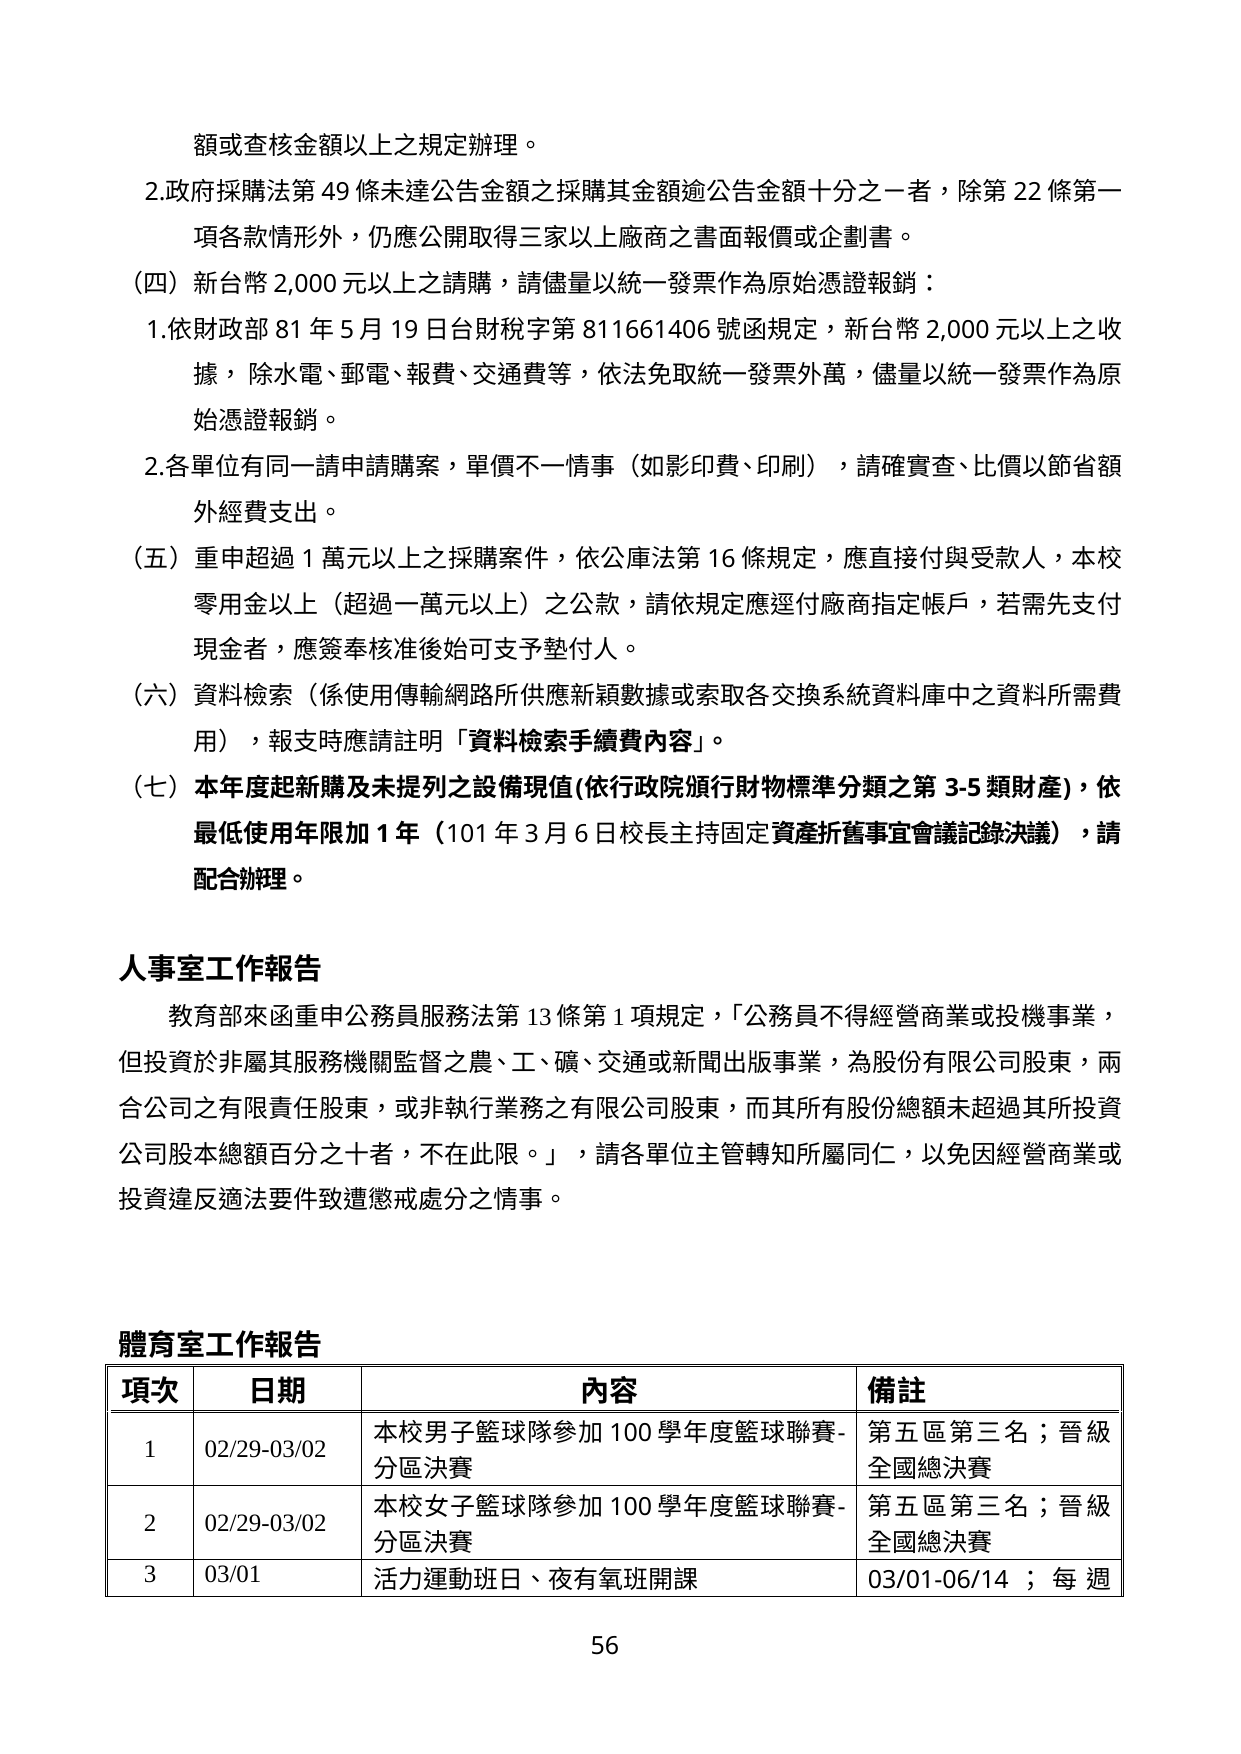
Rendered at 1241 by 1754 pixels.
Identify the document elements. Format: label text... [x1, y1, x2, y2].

text （七）本年度起新購及未提列之設備現值(依行政院頒行財物標準分類之第3-5類財產)，依最低使用年限加1年（101年3月6日校長主持固定資產折舊事宜會議記錄決議），請配合辦理。 [118, 760, 1122, 897]
table_header 備註 [857, 1367, 1121, 1409]
text 2.各單位有同一請申請購案，單價不一情事（如影印費、印刷），請確實查、比價以節省額外經費支出。 [118, 439, 1122, 531]
table_cell 02/29-03/02 [194, 1486, 361, 1559]
table_header 內容 [362, 1367, 856, 1409]
table_cell 第五區第三名；晉級全國總決賽 [857, 1410, 1121, 1485]
table_cell 2 [108, 1486, 193, 1559]
text （四）新台幣2,000元以上之請購，請儘量以統一發票作為原始憑證報銷： [118, 256, 1122, 301]
text （五）重申超過1萬元以上之採購案件，依公庫法第16條規定，應直接付與受款人，本校零用金以上（超過一萬元以上）之公款，請依規定應逕付廠商指定帳戶，若需先支付現金者，應簽奉核准後始可支予墊付人。 [118, 531, 1122, 668]
table_cell 本校女子籃球隊參加100學年度籃球聯賽-分區決賽 [362, 1486, 856, 1559]
table_cell 02/29-03/02 [194, 1413, 361, 1485]
table_header 項次 [108, 1367, 193, 1409]
text 教育部來函重申公務員服務法第13條第1項規定，「公務員不得經營商業或投機事業，但投資於非屬其服務機關監督之農、工、礦、交通或新聞出版事業，為股份有限公司股東，兩合公司之有限責任股東，或非執行業務之有限公司股東，而其所有股份總額未超過其所投資公司股本總額百分之十者，不在此限。」，請各單位主管轉知所屬同仁，以免因經營商業或投資違反適法要件致遭懲戒處分之情事。 [118, 989, 1122, 1264]
text 人事室工作報告 [118, 943, 1122, 989]
table_cell 03/01-06/14；每週 [857, 1560, 1121, 1596]
table_cell 3 [108, 1560, 193, 1596]
table_header 日期 [194, 1367, 361, 1409]
text （六）資料檢索（係使用傳輸網路所供應新穎數據或索取各交換系統資料庫中之資料所需費用），報支時應請註明「資料檢索手續費內容」。 [118, 668, 1122, 760]
table_cell 本校男子籃球隊參加100學年度籃球聯賽-分區決賽 [362, 1413, 856, 1485]
text 1.依財政部81年5月19日台財稅字第811661406號函規定，新台幣2,000元以上之收據， 除水電、郵電、報費、交通費等，依法免取統一發票外萬，儘量以統一發票作為原始憑證報銷。 [118, 301, 1122, 439]
text 體育室工作報告 [118, 1322, 1122, 1364]
table_cell 活力運動班日、夜有氧班開課 [362, 1560, 856, 1596]
table_cell 1 [108, 1410, 193, 1485]
text 額或查核金額以上之規定辦理。 [118, 118, 1122, 164]
text 2.政府採購法第49條未達公告金額之採購其金額逾公告金額十分之ㄧ者，除第22條第一項各款情形外，仍應公開取得三家以上廠商之書面報價或企劃書。 [118, 164, 1122, 256]
table_cell 第五區第三名；晉級全國總決賽 [857, 1486, 1121, 1559]
table_cell 03/01 [194, 1560, 361, 1596]
